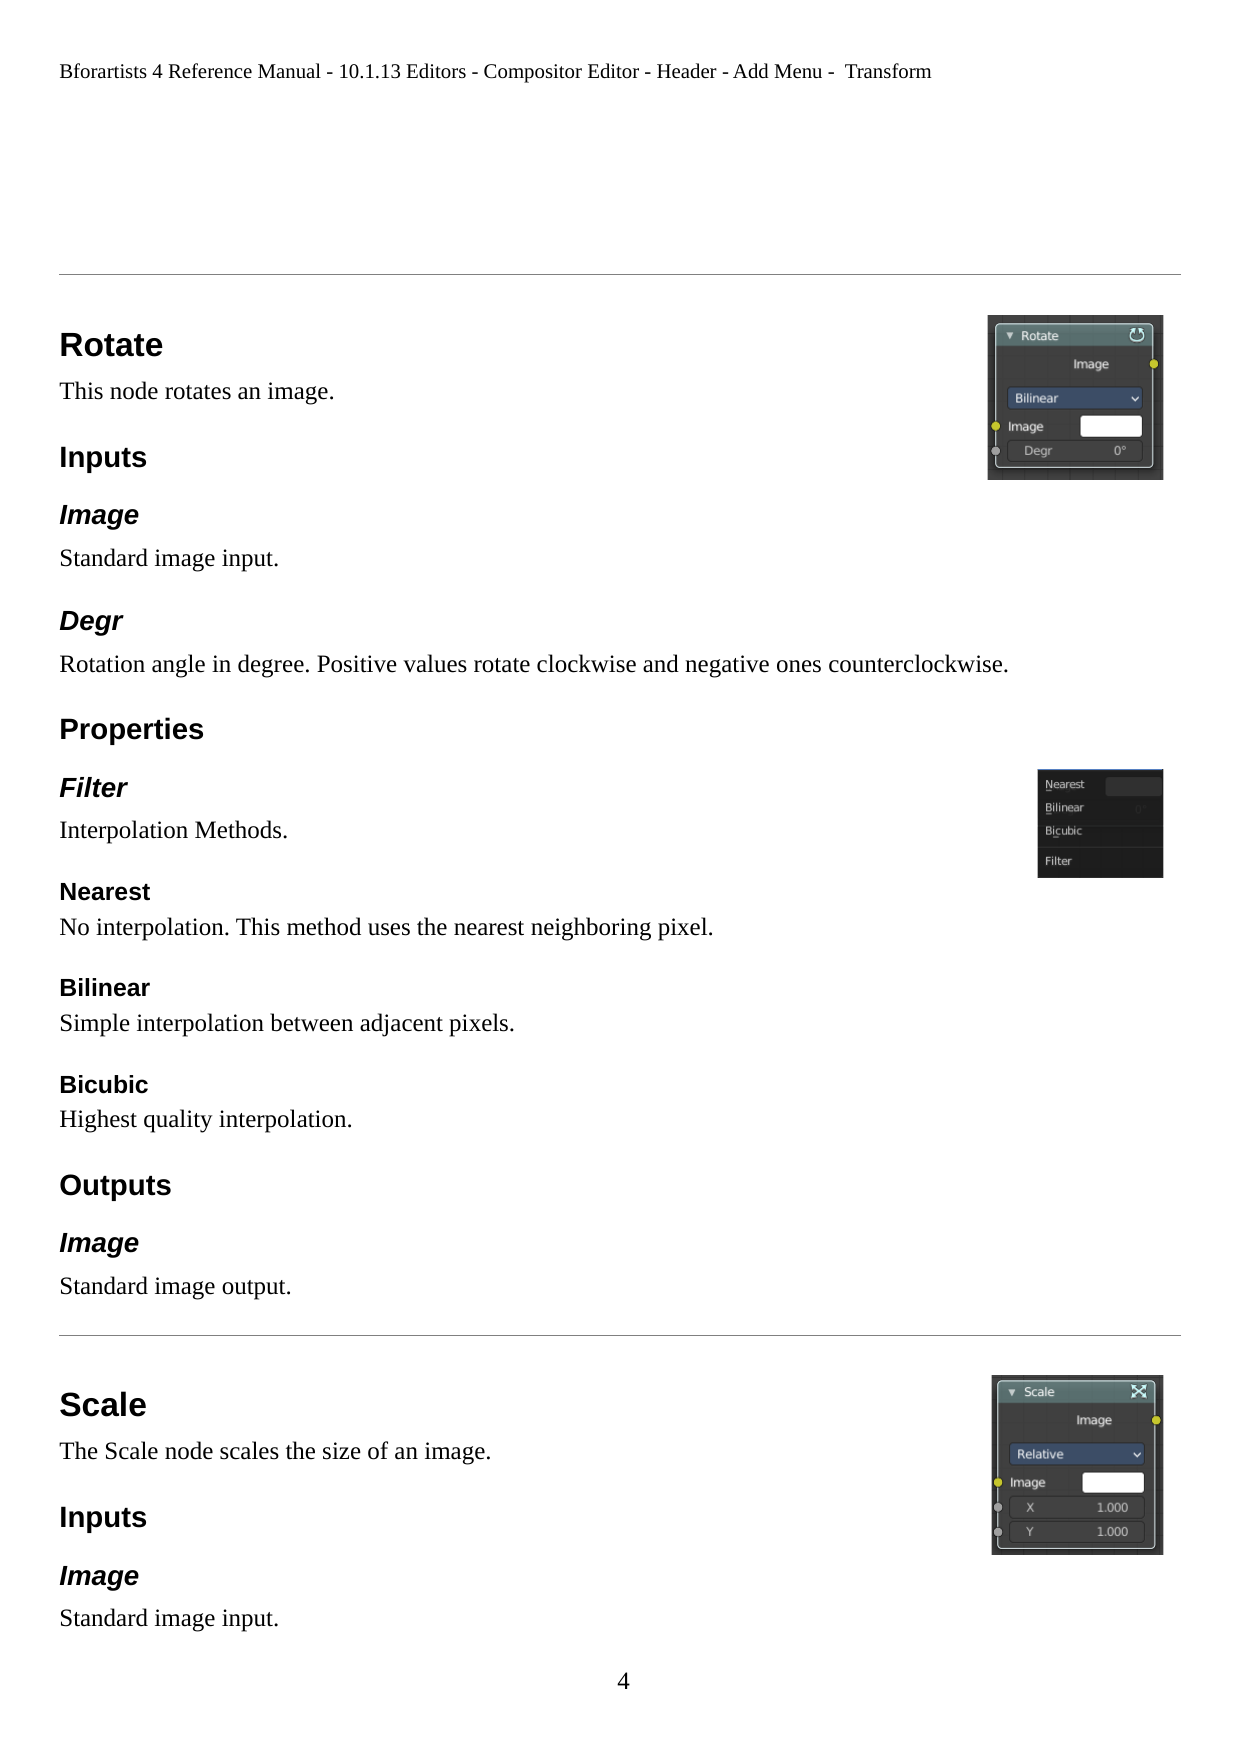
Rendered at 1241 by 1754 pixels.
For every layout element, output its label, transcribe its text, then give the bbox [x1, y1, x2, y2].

text Standard image input. [59, 1603, 1181, 1632]
text The Scale node scales the size of an image. [59, 1436, 991, 1465]
text This node rotates an image. [59, 376, 987, 405]
text Standard image input. [59, 543, 1181, 571]
text [1164, 815, 1181, 844]
subtitle Filter [59, 771, 1037, 803]
text Interpolation Methods. [59, 815, 1037, 844]
subtitle [1164, 771, 1181, 803]
subtitle Scale [59, 1385, 991, 1424]
subtitle [1164, 1500, 1181, 1534]
text Standard image output. [59, 1271, 1181, 1300]
text Rotation angle in degree. Positive values rotate clockwise and negative ones counterclockwise. [59, 649, 1181, 677]
picture [991, 1375, 1164, 1555]
subtitle [1164, 439, 1181, 473]
subtitle Outputs [59, 1168, 1181, 1202]
picture [987, 315, 1164, 480]
text Highest quality interpolation. [59, 1104, 1181, 1133]
subtitle Inputs [59, 439, 987, 473]
subtitle Nearest [59, 877, 1181, 906]
subtitle Inputs [59, 1500, 991, 1534]
subtitle Rotate [59, 325, 987, 363]
subtitle Image [59, 1559, 1181, 1591]
subtitle Bilinear [59, 973, 1181, 1002]
text No interpolation. This method uses the nearest neighboring pixel. [59, 912, 1181, 941]
subtitle [1164, 1385, 1181, 1424]
picture [1037, 769, 1164, 878]
subtitle Degr [59, 604, 1181, 636]
subtitle Bicubic [59, 1070, 1181, 1098]
text Simple interpolation between adjacent pixels. [59, 1008, 1181, 1037]
subtitle Properties [59, 712, 1181, 746]
subtitle Image [59, 1227, 1181, 1259]
subtitle Image [59, 498, 1181, 530]
subtitle [1164, 325, 1181, 363]
